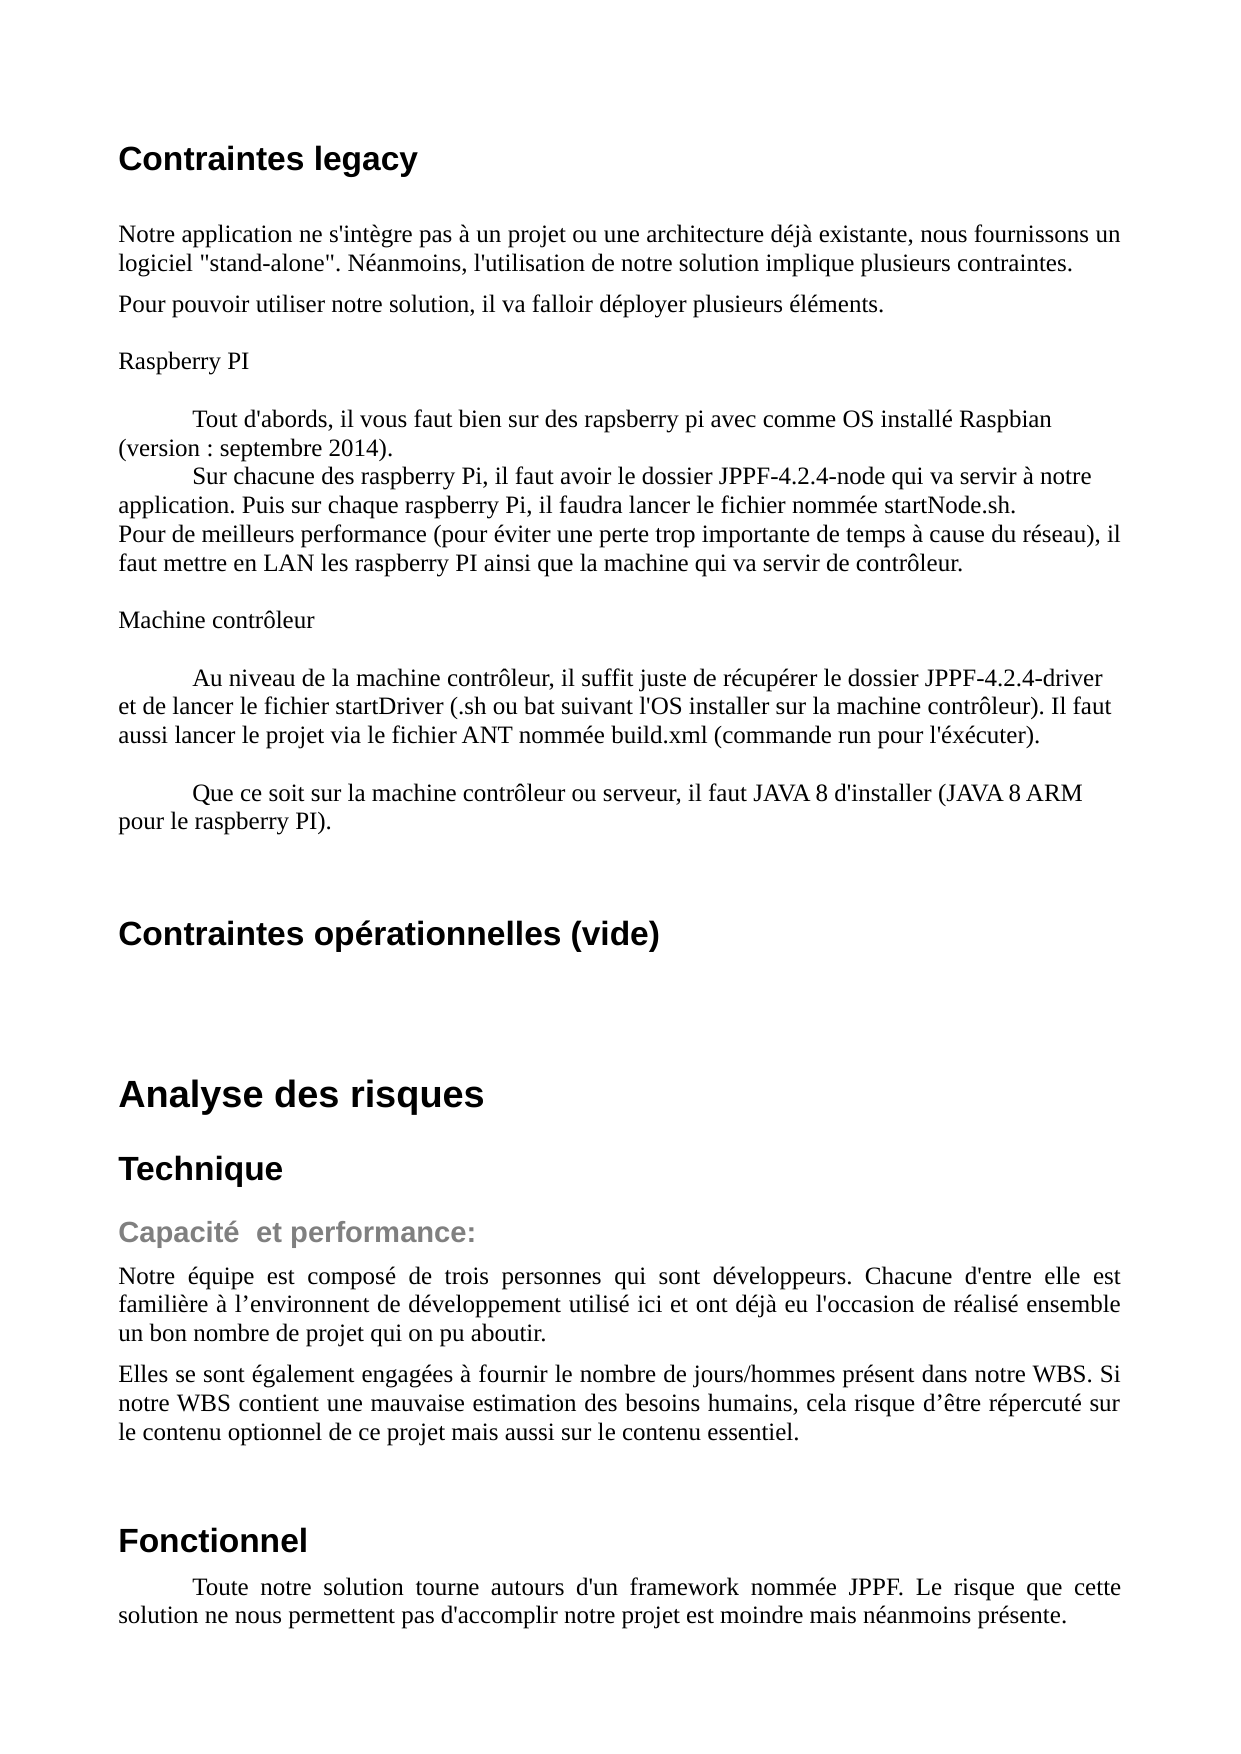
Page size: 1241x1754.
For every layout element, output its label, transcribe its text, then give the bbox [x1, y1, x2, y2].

text Pour pouvoir utiliser notre solution, il va falloir déployer plusieurs éléments. [118, 289, 1122, 318]
text Au niveau de la machine contrôleur, il suffit juste de récupérer le dossier JPPF-4.2.4-driver et de lancer le fichier startDriver (.sh ou bat suivant l'OS installer sur la machine contrôleur). Il faut aussi lancer le projet via le fichier ANT nommée build.xml (commande run pour l'éxécuter). [118, 663, 1122, 749]
subtitle Fonctionnel [118, 1520, 1122, 1559]
text Toute notre solution tourne autours d'un framework nommée JPPF. Le risque que cette solution ne nous permettent pas d'accomplir notre projet est moindre mais néanmoins présente. [118, 1572, 1122, 1629]
subtitle Analyse des risques [118, 1072, 1122, 1116]
text Raspberry PI [118, 346, 1122, 375]
text Tout d'abords, il vous faut bien sur des rapsberry pi avec comme OS installé Raspbian (version : septembre 2014). [118, 404, 1122, 461]
text Elles se sont également engagées à fournir le nombre de jours/hommes présent dans notre WBS. Si notre WBS contient une mauvaise estimation des besoins humains, cela risque d’être répercuté sur le contenu optionnel de ce projet mais aussi sur le contenu essentiel. [118, 1359, 1122, 1446]
text Pour de meilleurs performance (pour éviter une perte trop importante de temps à cause du réseau), il faut mettre en LAN les raspberry PI ainsi que la machine qui va servir de contrôleur. [118, 519, 1122, 576]
text Sur chacune des raspberry Pi, il faut avoir le dossier JPPF-4.2.4-node qui va servir à notre application. Puis sur chaque raspberry Pi, il faudra lancer le fichier nommée startNode.sh. [118, 461, 1122, 519]
subtitle Technique [118, 1149, 1122, 1188]
subtitle Capacité et performance: [118, 1215, 1122, 1248]
subtitle Contraintes legacy [118, 139, 1122, 178]
subtitle Contraintes opérationnelles (vide) [118, 913, 1122, 952]
text Notre application ne s'intègre pas à un projet ou une architecture déjà existante, nous fournissons un logiciel "stand-alone". Néanmoins, l'utilisation de notre solution implique plusieurs contraintes. [118, 219, 1122, 276]
text Machine contrôleur [118, 605, 1122, 634]
text Que ce soit sur la machine contrôleur ou serveur, il faut JAVA 8 d'installer (JAVA 8 ARM pour le raspberry PI). [118, 778, 1122, 835]
text Notre équipe est composé de trois personnes qui sont développeurs. Chacune d'entre elle est familière à l’environnent de développement utilisé ici et ont déjà eu l'occasion de réalisé ensemble un bon nombre de projet qui on pu aboutir. [118, 1261, 1122, 1347]
